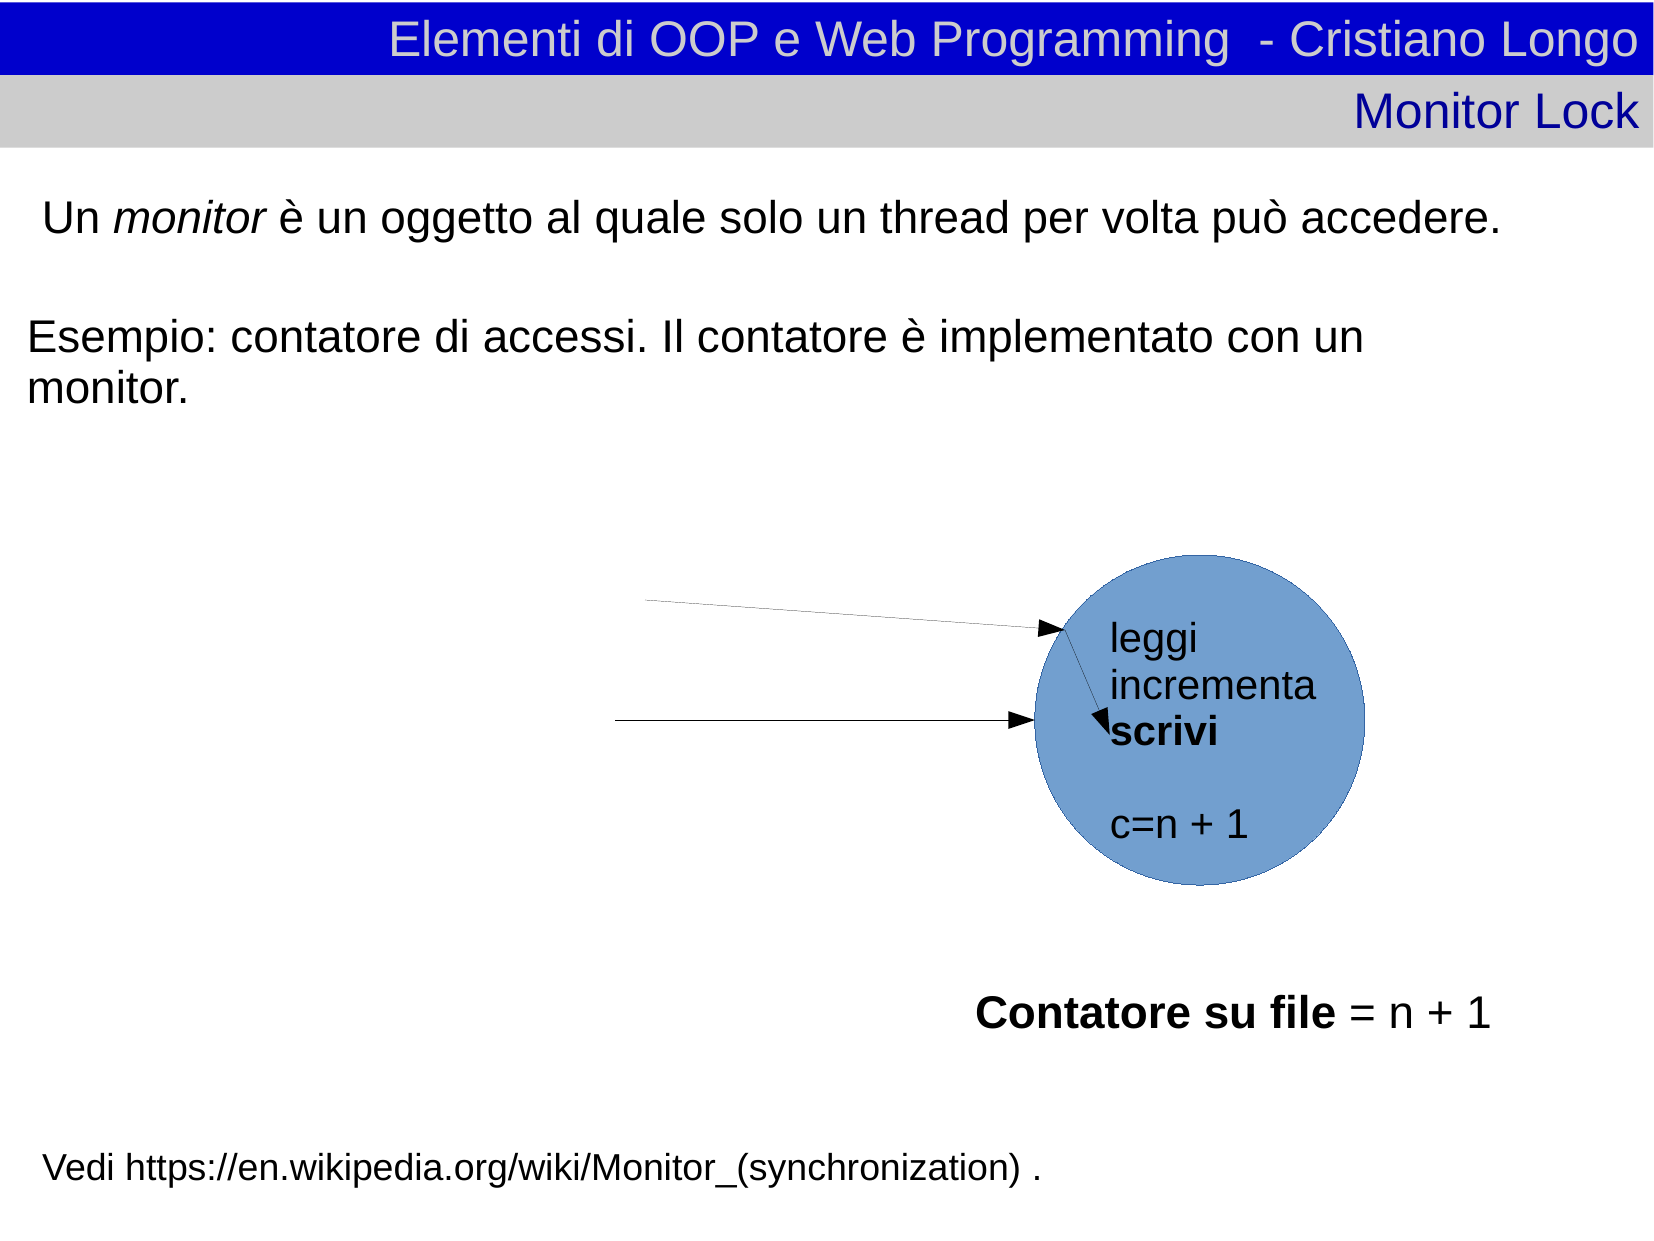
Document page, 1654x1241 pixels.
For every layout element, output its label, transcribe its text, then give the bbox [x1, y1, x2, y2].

text_box [26, 516, 1516, 713]
title Elementi di OOP e Web Programming - Cristiano Longo [0, 2, 1654, 75]
text_box [0, 1110, 1489, 1230]
text_box Vedi https://en.wikipedia.org/wiki/Monitor_(synchronization) . [27, 1139, 1381, 1241]
subtitle Un monitor è un oggetto al quale solo un thread per volta può accedere. [41, 148, 1531, 301]
text_box [1034, 631, 1305, 886]
text_box leggi incrementa scrivi c=n + 1 [1109, 615, 1396, 848]
title Monitor Lock [0, 75, 1654, 148]
text_box Contatore su file = n + 1 [975, 960, 1594, 1065]
text_box Esempio: contatore di accessi. Il contatore è implementato con un monitor. [26, 310, 1516, 516]
